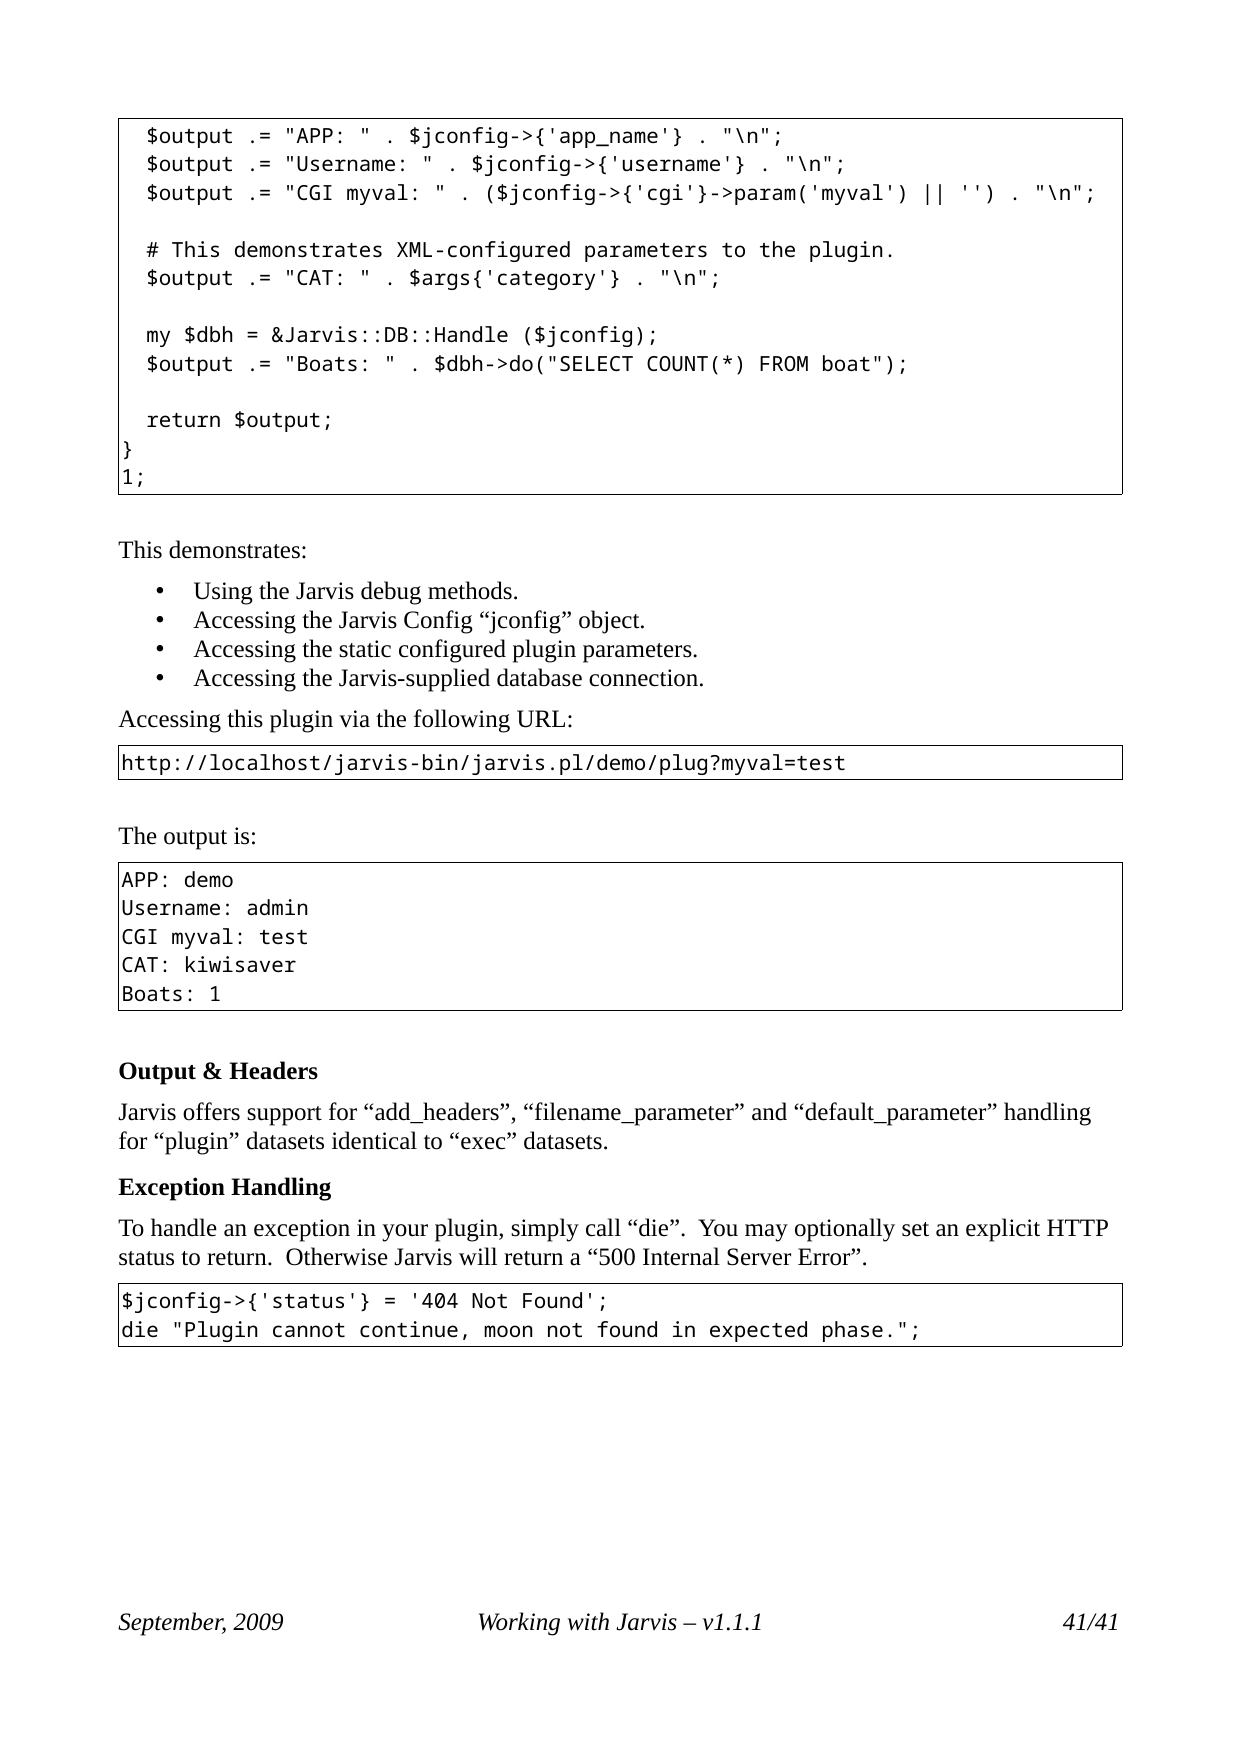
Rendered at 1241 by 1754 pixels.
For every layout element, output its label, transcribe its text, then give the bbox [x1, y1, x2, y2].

text CGI myval: test [119, 919, 1122, 947]
text return $output; [119, 402, 1122, 431]
text } [119, 431, 1122, 459]
subtitle Exception Handling [118, 1172, 1122, 1201]
text # This demonstrates XML-configured parameters to the plugin. [119, 232, 1122, 260]
text 1; [119, 459, 1122, 494]
list Accessing the Jarvis-supplied database connection. [156, 663, 1122, 691]
text This demonstrates: [118, 535, 1122, 564]
text To handle an exception in your plugin, simply call “die”. You may optionally set an explicit HTTP status to return. Otherwise Jarvis will return a “500 Internal Server Error”. [118, 1213, 1122, 1271]
text Username: admin [119, 891, 1122, 919]
text die "Plugin cannot continue, moon not found in expected phase."; [119, 1312, 1122, 1346]
text $jconfig->{'status'} = '404 Not Found'; [119, 1284, 1122, 1312]
text APP: demo [119, 863, 1122, 891]
text The output is: [118, 821, 1122, 849]
text $output .= "APP: " . $jconfig->{'app_name'} . "\n"; [119, 119, 1122, 147]
text $output .= "CGI myval: " . ($jconfig->{'cgi'}->param('myval') || '') . "\n"; [119, 175, 1122, 206]
text Accessing this plugin via the following URL: [118, 704, 1122, 733]
subtitle Output & Headers [118, 1056, 1122, 1085]
list Accessing the static configured plugin parameters. [156, 634, 1122, 663]
text $output .= "Boats: " . $dbh->do("SELECT COUNT(*) FROM boat"); [119, 346, 1122, 377]
text $output .= "CAT: " . $args{'category'} . "\n"; [119, 260, 1122, 292]
list Using the Jarvis debug methods. [156, 576, 1122, 605]
text http://localhost/jarvis-bin/jarvis.pl/demo/plug?myval=test [119, 746, 1122, 779]
text my $dbh = &Jarvis::DB::Handle ($jconfig); [119, 317, 1122, 346]
text Boats: 1 [119, 976, 1122, 1010]
text Jarvis offers support for “add_headers”, “filename_parameter” and “default_parameter” handling for “plugin” datasets identical to “exec” datasets. [118, 1097, 1122, 1155]
list Accessing the Jarvis Config “jconfig” object. [156, 605, 1122, 634]
text CAT: kiwisaver [119, 947, 1122, 976]
text $output .= "Username: " . $jconfig->{'username'} . "\n"; [119, 147, 1122, 175]
